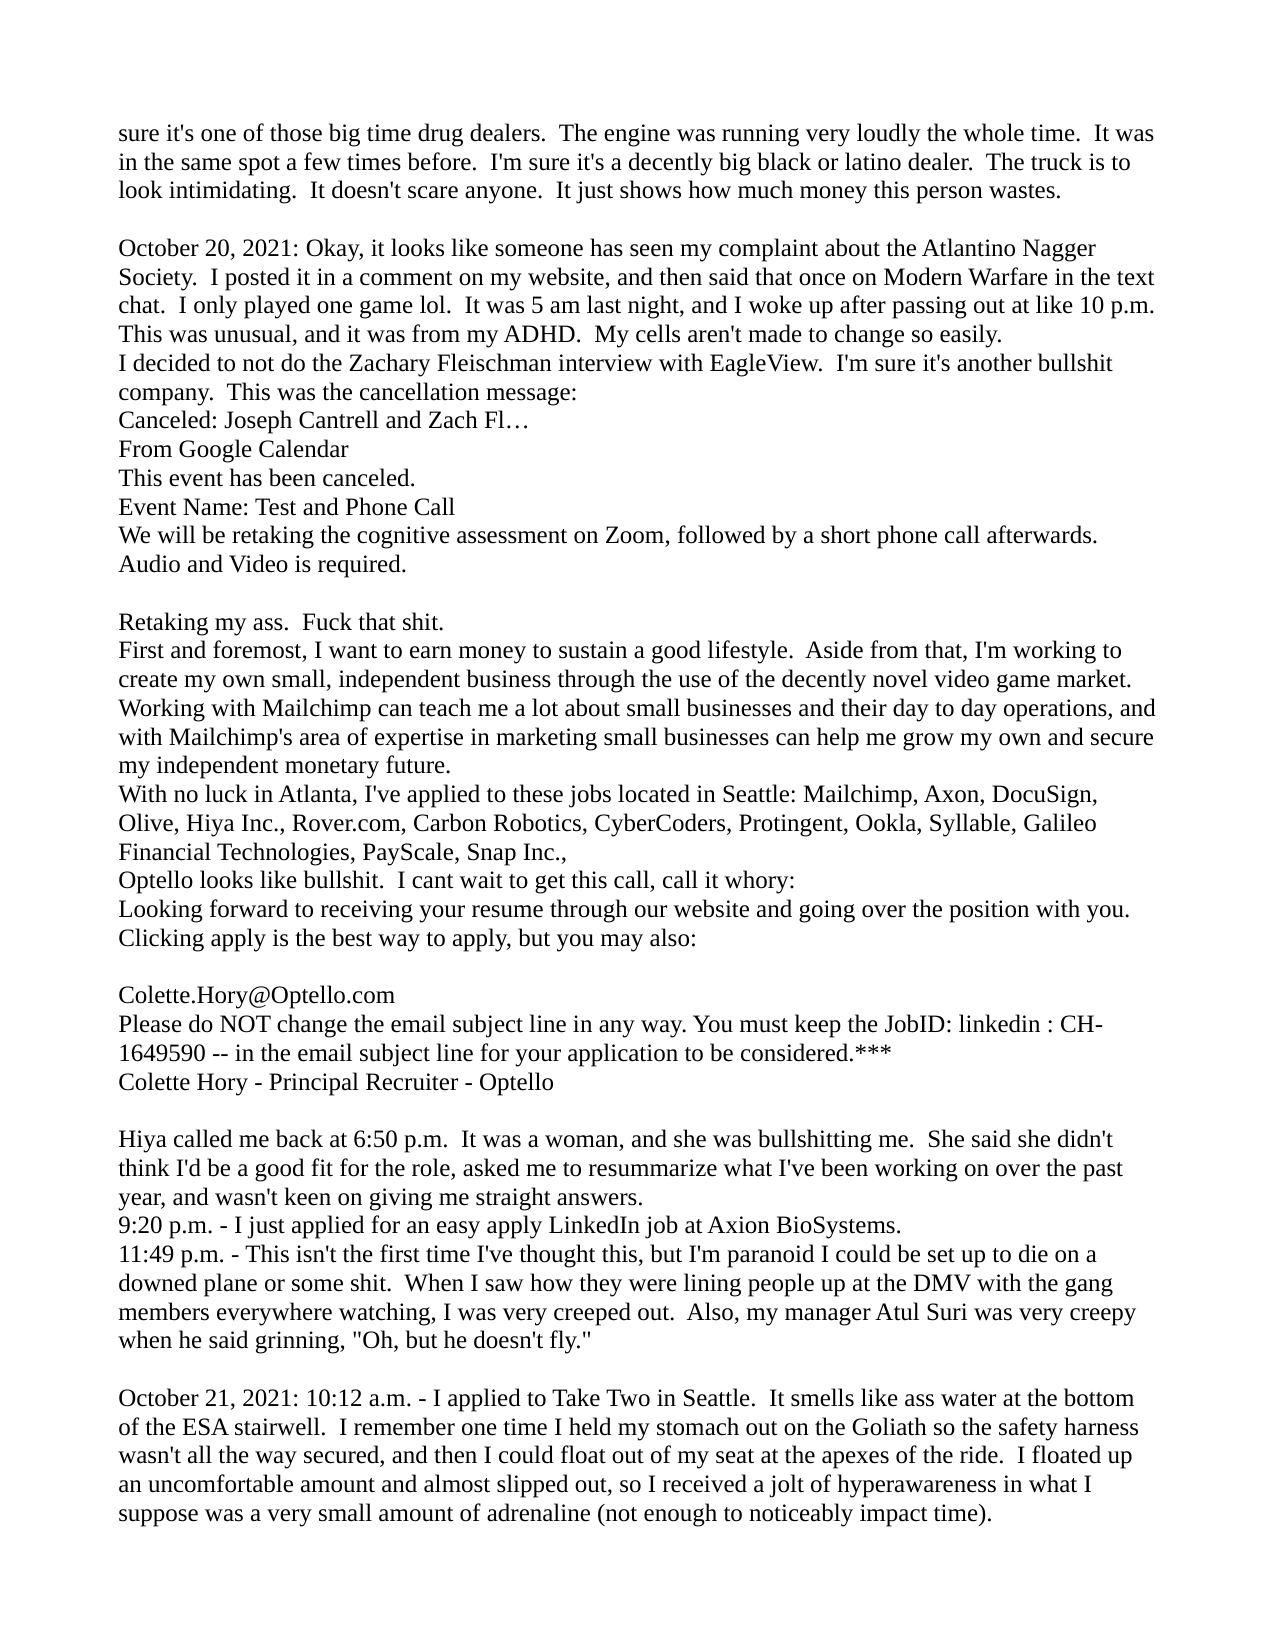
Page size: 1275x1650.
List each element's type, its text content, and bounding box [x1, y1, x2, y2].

text I decided to not do the Zachary Fleischman interview with EagleView. I'm sure it's another bullshit company. This was the cancellation message: [118, 348, 1157, 406]
text Optello looks like bullshit. I cant wait to get this call, call it whory: [118, 866, 1157, 894]
text 9:20 p.m. - I just applied for an easy apply LinkedIn job at Axion BioSystems. [118, 1211, 1157, 1239]
text Canceled: Joseph Cantrell and Zach Fl… [118, 406, 1157, 434]
text Please do NOT change the email subject line in any way. You must keep the JobID: linkedin : CH-1649590 -- in the email subject line for your application to be considered.*** [118, 1009, 1157, 1067]
text 11:49 p.m. - This isn't the first time I've thought this, but I'm paranoid I could be set up to die on a downed plane or some shit. When I saw how they were lining people up at the DMV with the gang members everywhere watching, I was very creeped out. Also, my manager Atul Suri was very creepy when he said grinning, "Oh, but he doesn't fly." [118, 1239, 1157, 1354]
text We will be retaking the cognitive assessment on Zoom, followed by a short phone call afterwards. Audio and Video is required. [118, 521, 1157, 578]
text October 20, 2021: Okay, it looks like someone has seen my complaint about the Atlantino Nagger Society. I posted it in a comment on my website, and then said that once on Modern Warfare in the text chat. I only played one game lol. It was 5 am last night, and I woke up after passing out at like 10 p.m. This was unusual, and it was from my ADHD. My cells aren't made to change so easily. [118, 233, 1157, 348]
text Looking forward to receiving your resume through our website and going over the position with you. Clicking apply is the best way to apply, but you may also: [118, 894, 1157, 952]
text From Google Calendar [118, 434, 1157, 463]
text Colette.Hory@Optello.com [118, 981, 1157, 1009]
text Hiya called me back at 6:50 p.m. It was a woman, and she was bullshitting me. She said she didn't think I'd be a good fit for the role, asked me to resummarize what I've been working on over the past year, and wasn't keen on giving me straight answers. [118, 1124, 1157, 1211]
text Retaking my ass. Fuck that shit. [118, 607, 1157, 636]
text First and foremost, I want to earn money to sustain a good lifestyle. Aside from that, I'm working to create my own small, independent business through the use of the decently novel video game market. Working with Mailchimp can teach me a lot about small businesses and their day to day operations, and with Mailchimp's area of expertise in marketing small businesses can help me grow my own and secure my independent monetary future. [118, 636, 1157, 779]
text With no luck in Atlanta, I've applied to these jobs located in Seattle: Mailchimp, Axon, DocuSign, Olive, Hiya Inc., Rover.com, Carbon Robotics, CyberCoders, Protingent, Ookla, Syllable, Galileo Financial Technologies, PayScale, Snap Inc., [118, 779, 1157, 866]
text Event Name: Test and Phone Call [118, 492, 1157, 521]
text October 21, 2021: 10:12 a.m. - I applied to Take Two in Seattle. It smells like ass water at the bottom of the ESA stairwell. I remember one time I held my stomach out on the Goliath so the safety harness wasn't all the way secured, and then I could float out of my seat at the apexes of the ride. I floated up an uncomfortable amount and almost slipped out, so I received a jolt of hyperawareness in what I suppose was a very small amount of adrenaline (not enough to noticeably impact time). [118, 1383, 1157, 1527]
text sure it's one of those big time drug dealers. The engine was running very loudly the whole time. It was in the same spot a few times before. I'm sure it's a decently big black or latino dealer. The truck is to look intimidating. It doesn't scare anyone. It just shows how much money this person wastes. [118, 118, 1157, 204]
text This event has been canceled. [118, 463, 1157, 492]
text Colette Hory - Principal Recruiter - Optello [118, 1067, 1157, 1096]
